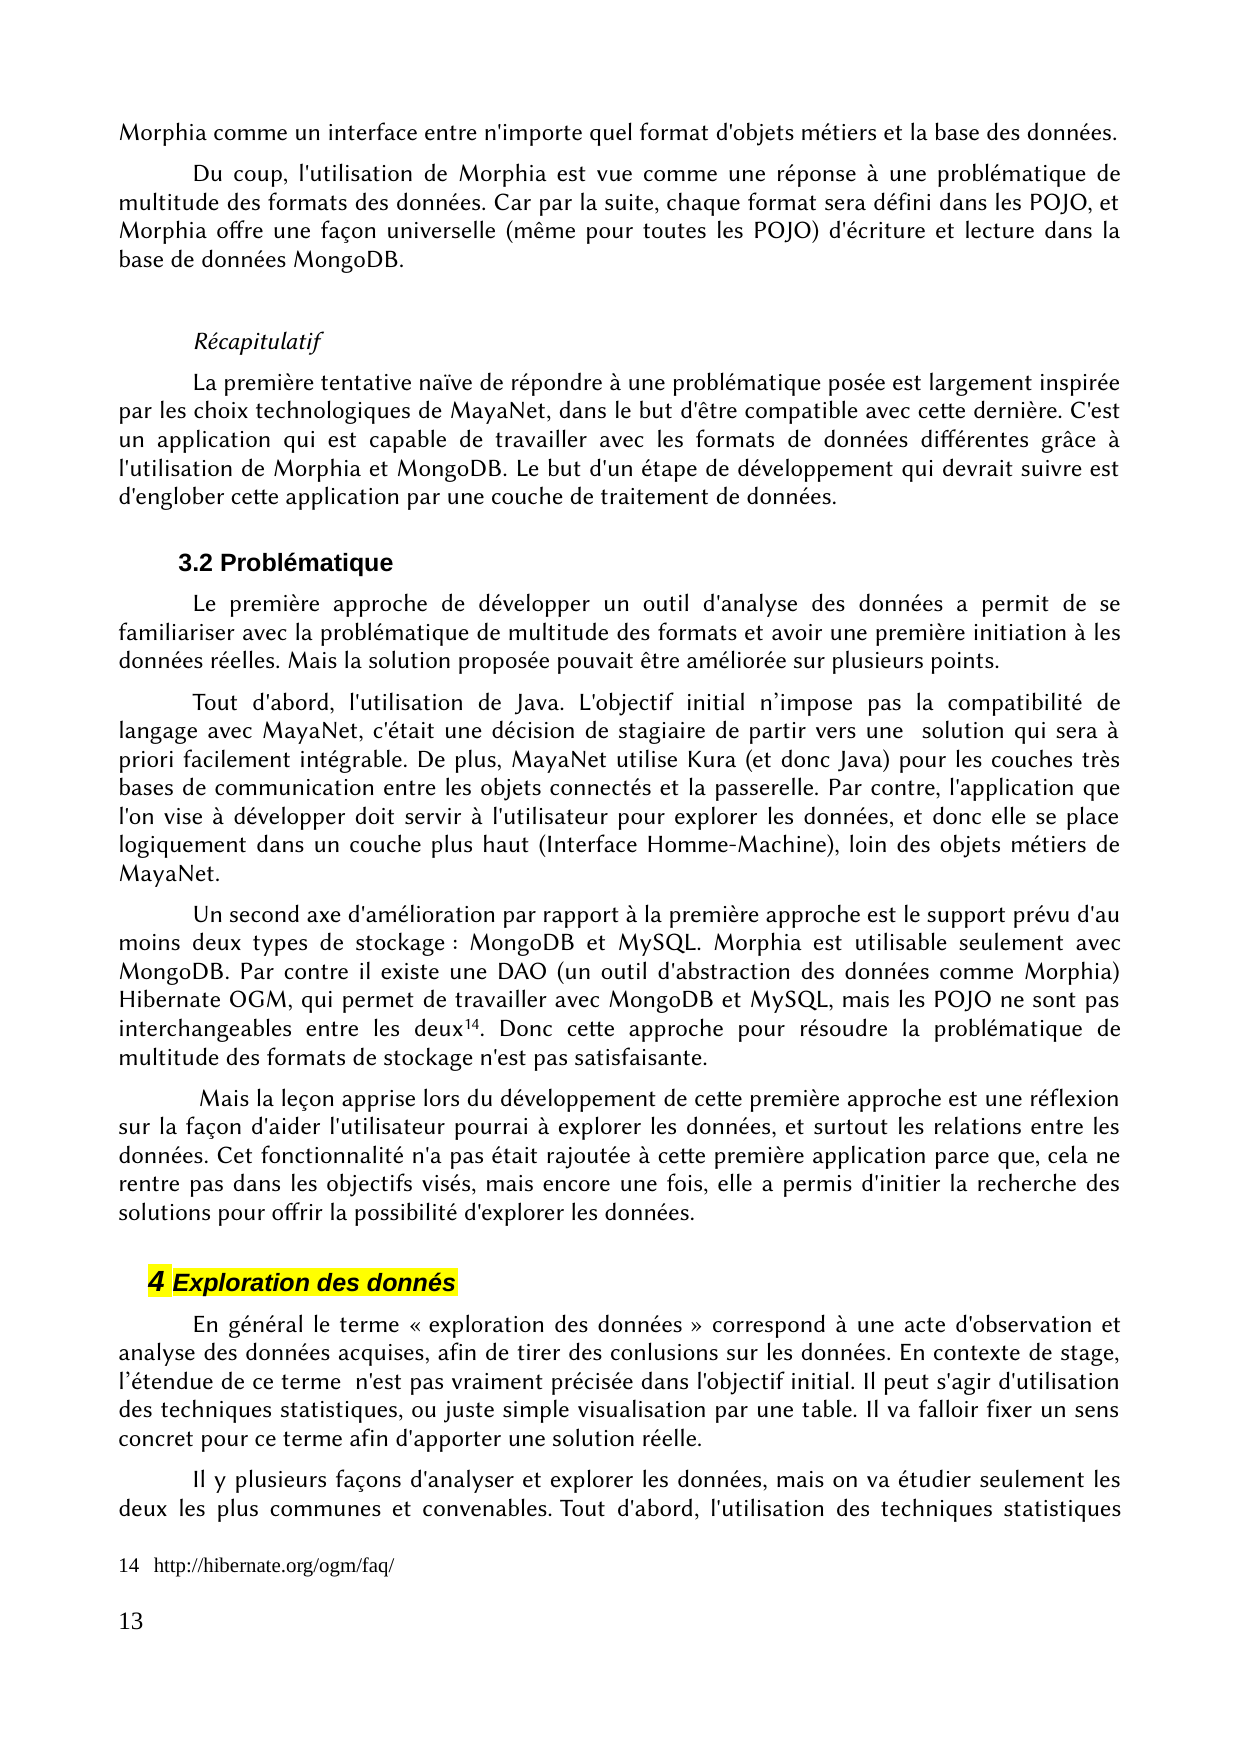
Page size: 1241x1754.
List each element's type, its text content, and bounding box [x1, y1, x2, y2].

text Du coup, l'utilisation de Morphia est vue comme une réponse à une problématique de multitude des formats des données. Car par la suite, chaque format sera défini dans les POJO, et Morphia offre une façon universelle (même pour toutes les POJO) d'écriture et lecture dans la base de données MongoDB. [118, 159, 1122, 273]
text Mais la leçon apprise lors du développement de cette première approche est une réflexion sur la façon d'aider l'utilisateur pourrai à explorer les données, et surtout les relations entre les données. Cet fonctionnalité n'a pas était rajoutée à cette première application parce que, cela ne rentre pas dans les objectifs visés, mais encore une fois, elle a permis d'initier la recherche des solutions pour offrir la possibilité d'explorer les données. [118, 1083, 1122, 1226]
text En général le terme « exploration des données » correspond à une acte d'observation et analyse des données acquises, afin de tirer des conlusions sur les données. En contexte de stage, l’étendue de ce terme n'est pas vraiment précisée dans l'objectif initial. Il peut s'agir d'utilisation des techniques statistiques, ou juste simple visualisation par une table. Il va falloir fixer un sens concret pour ce terme afin d'apporter une solution réelle. [118, 1310, 1122, 1452]
text Le première approche de développer un outil d'analyse des données a permit de se familiariser avec la problématique de multitude des formats et avoir une première initiation à les données réelles. Mais la solution proposée pouvait être améliorée sur plusieurs points. [118, 589, 1122, 675]
subtitle Exploration des donnés [118, 1264, 1122, 1297]
text La première tentative naïve de répondre à une problématique posée est largement inspirée par les choix technologiques de MayaNet, dans le but d'être compatible avec cette dernière. C'est un application qui est capable de travailler avec les formats de données différentes grâce à l'utilisation de Morphia et MongoDB. Le but d'un étape de développement qui devrait suivre est d'englober cette application par une couche de traitement de données. [118, 368, 1122, 511]
text Morphia comme un interface entre n'importe quel format d'objets métiers et la base des données. [118, 118, 1122, 147]
text Récapitulatif [118, 327, 1122, 355]
subtitle Problématique [118, 548, 1122, 577]
text Un second axe d'amélioration par rapport à la première approche est le support prévu d'au moins deux types de stockage : MongoDB et MySQL. Morphia est utilisable seulement avec MongoDB. Par contre il existe une DAO (un outil d'abstraction des données comme Morphia) Hibernate OGM, qui permet de travailler avec MongoDB et MySQL, mais les POJO ne sont pas interchangeables entre les deux. Donc cette approche pour résoudre la problématique de multitude des formats de stockage n'est pas satisfaisante. [118, 900, 1122, 1071]
text Tout d'abord, l'utilisation de Java. L'objectif initial n’impose pas la compatibilité de langage avec MayaNet, c'était une décision de stagiaire de partir vers une solution qui sera à priori facilement intégrable. De plus, MayaNet utilise Kura (et donc Java) pour les couches très bases de communication entre les objets connectés et la passerelle. Par contre, l'application que l'on vise à développer doit servir à l'utilisateur pour explorer les données, et donc elle se place logiquement dans un couche plus haut (Interface Homme-Machine), loin des objets métiers de MayaNet. [118, 687, 1122, 887]
text http://hibernate.org/ogm/faq/ [118, 1553, 1122, 1577]
text Il y plusieurs façons d'analyser et explorer les données, mais on va étudier seulement les deux les plus communes et convenables. Tout d'abord, l'utilisation des techniques statistiques [118, 1465, 1122, 1522]
